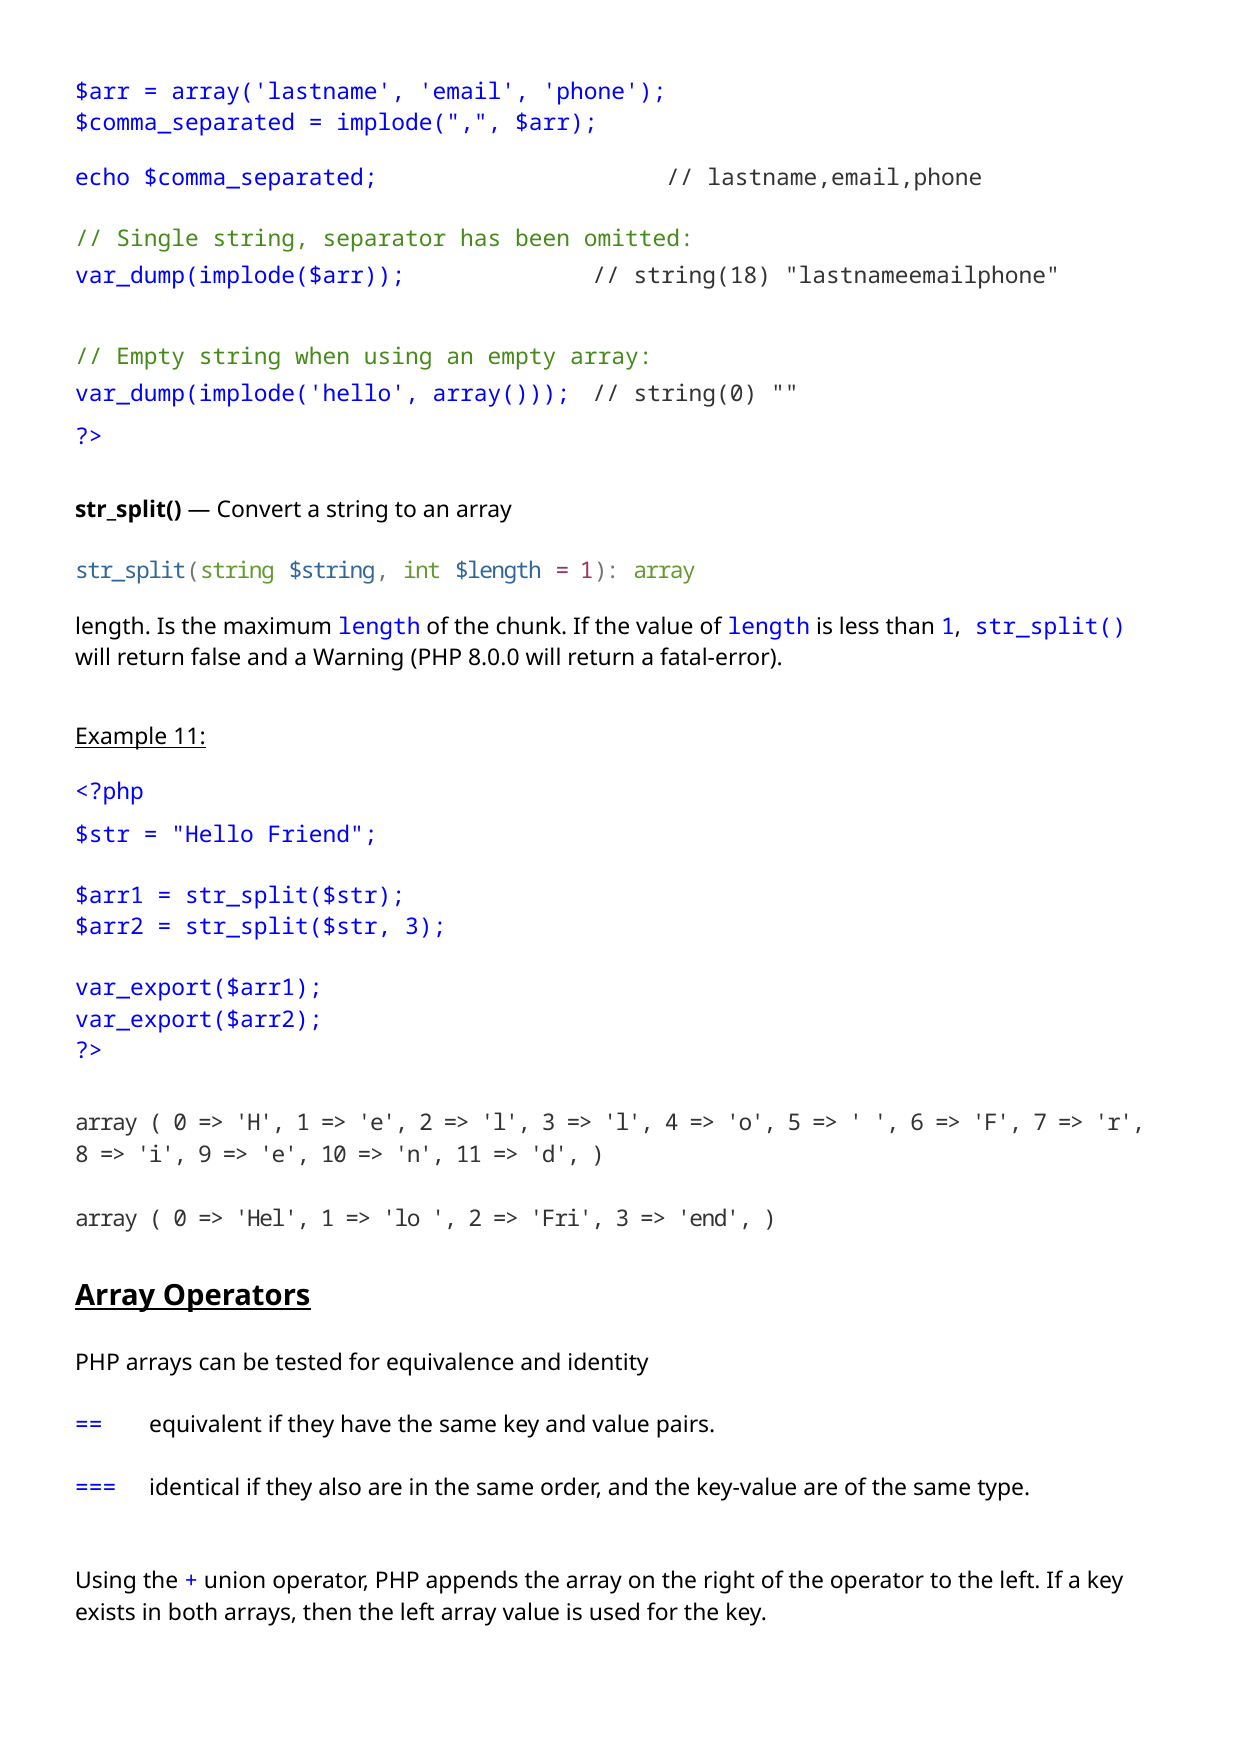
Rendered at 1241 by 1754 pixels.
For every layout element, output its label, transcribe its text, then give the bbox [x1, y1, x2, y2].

text var_dump(implode($arr)); // string(18) "lastnameemailphone" [75, 259, 1166, 290]
text array ( 0 => 'H', 1 => 'e', 2 => 'l', 3 => 'l', 4 => 'o', 5 => ' ', 6 => 'F', 7 => 'r', 8 => 'i', 9 => 'e', 10 => 'n', 11 => 'd', ) [75, 1106, 1166, 1169]
text === identical if they also are in the same order, and the key-value are of the same type. [75, 1470, 1166, 1502]
text str_split(string $string, int $length = 1): array [75, 554, 1166, 586]
text PHP arrays can be tested for equivalence and identity [75, 1345, 1166, 1377]
text var_dump(implode('hello', array())); // string(0) "" [75, 377, 1166, 408]
text echo $comma_separated; // lastname,email,phone [75, 161, 1166, 192]
text var_export($arr1); [75, 971, 1166, 1002]
text Using the + union operator, PHP appends the array on the right of the operator to the left. If a key exists in both arrays, then the left array value is used for the key. [75, 1564, 1166, 1627]
text $comma_separated = implode(",", $arr); [75, 106, 1166, 137]
text $str = "Hello Friend"; [75, 818, 1166, 849]
text <?php [75, 775, 1166, 806]
text $arr2 = str_split($str, 3); [75, 910, 1166, 942]
text Array Operators [75, 1274, 1166, 1314]
text // Empty string when using an empty array: [75, 340, 1166, 371]
text ?> [75, 1034, 1166, 1065]
text var_export($arr2); [75, 1002, 1166, 1034]
text Example 11: [75, 720, 1166, 751]
text array ( 0 => 'Hel', 1 => 'lo ', 2 => 'Fri', 3 => 'end', ) [75, 1202, 1166, 1233]
text == equivalent if they have the same key and value pairs. [75, 1408, 1166, 1439]
text // Single string, separator has been omitted: [75, 222, 1166, 253]
text str_split() — Convert a string to an array [75, 493, 1166, 524]
text ?> [75, 420, 1166, 451]
text length. Is the maximum length of the chunk. If the value of length is less than 1, str_split() will return false and a Warning (PHP 8.0.0 will return a fatal-error). [75, 610, 1166, 672]
text $arr1 = str_split($str); [75, 879, 1166, 910]
text $arr = array('lastname', 'email', 'phone'); [75, 75, 1166, 106]
